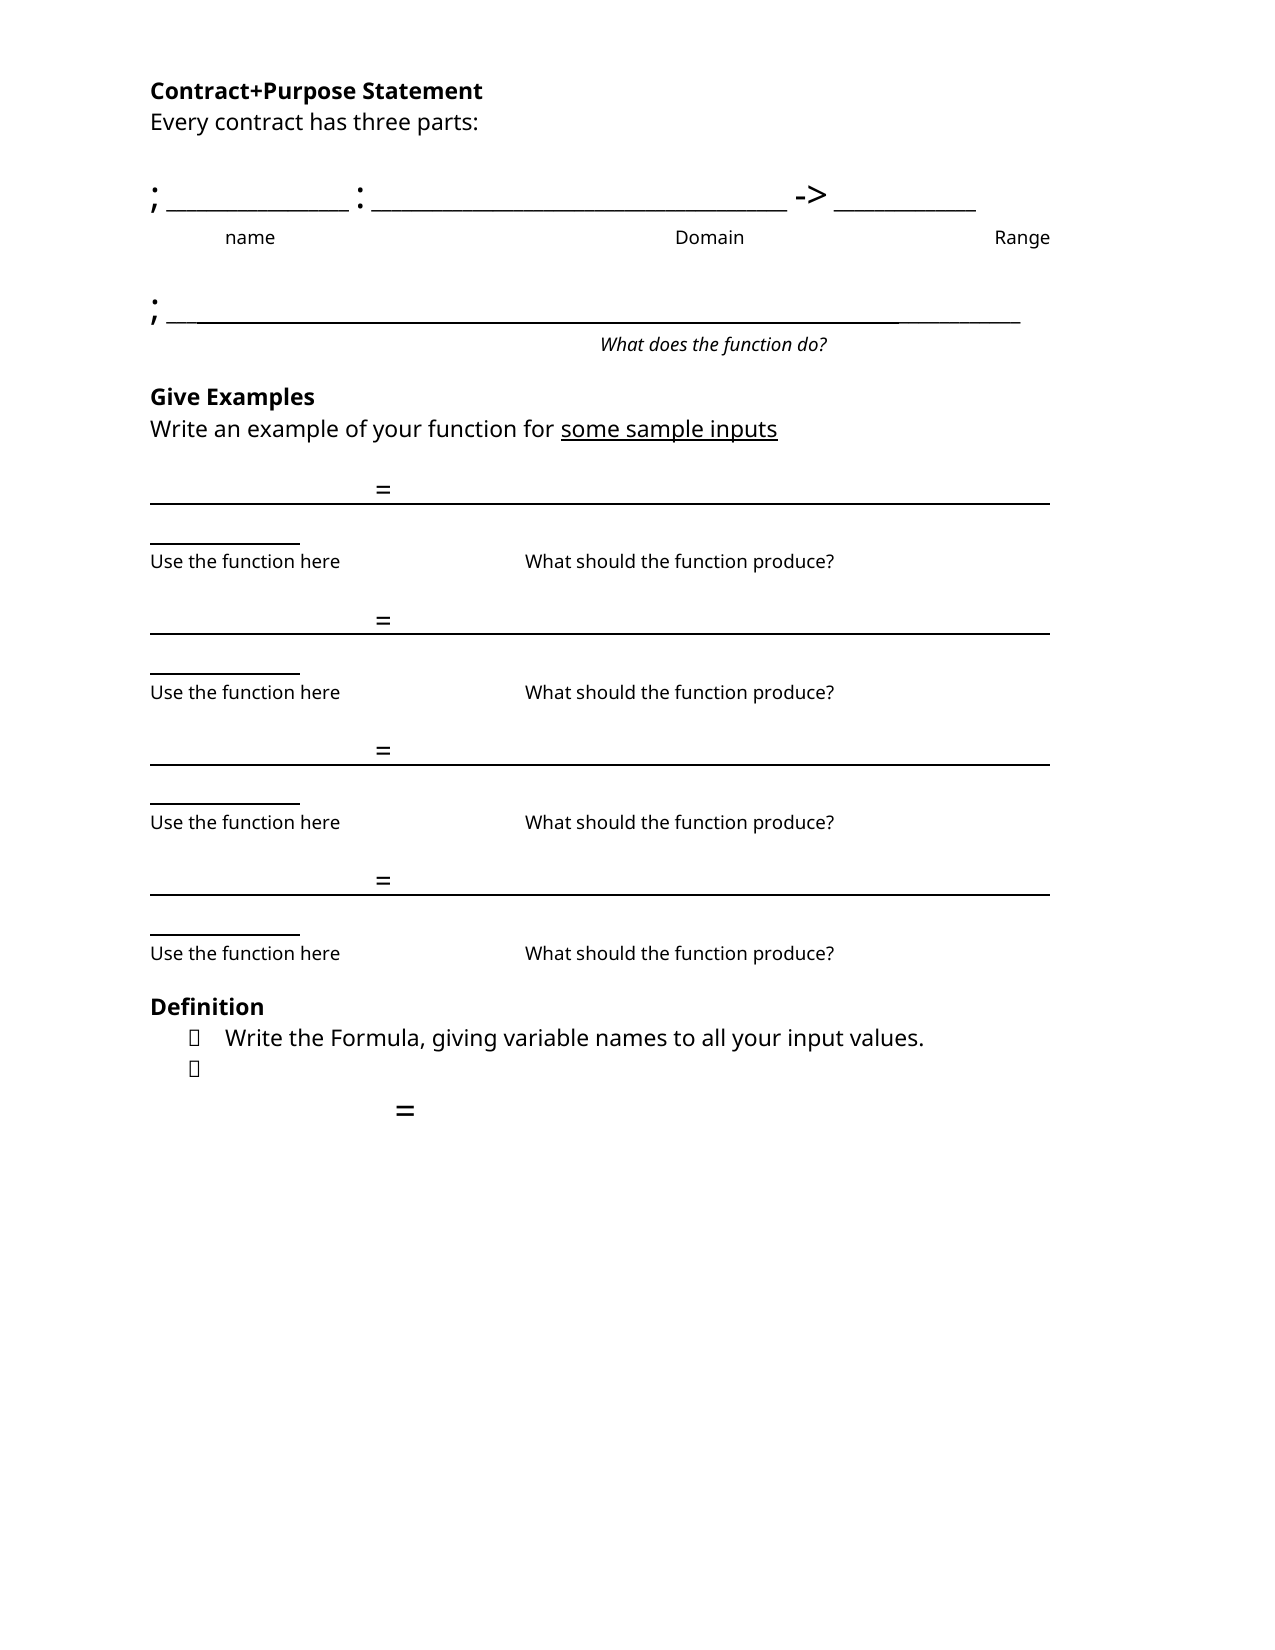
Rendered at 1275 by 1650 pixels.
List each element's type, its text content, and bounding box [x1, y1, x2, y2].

text = [150, 1084, 1125, 1135]
text Definition [150, 991, 1125, 1022]
text Every contract has three parts: [150, 106, 1125, 137]
text = [150, 600, 1125, 679]
text Use the function here What should the function produce? [150, 940, 1125, 966]
text = [150, 469, 1125, 549]
text Give Examples [150, 381, 1125, 413]
text = [150, 861, 1125, 940]
list Write the Formula, giving variable names to all your input values. [187, 1022, 1125, 1053]
text ; __________________ : _________________________________________ -> ______________ [150, 169, 1125, 220]
text Use the function here What should the function produce? [150, 809, 1125, 835]
text name Domain Range [150, 220, 1125, 251]
text Use the function here What should the function produce? [150, 549, 1125, 574]
text Use the function here What should the function produce? [150, 679, 1125, 705]
text Contract+Purpose Statement [150, 75, 1125, 106]
text Write an example of your function for some sample inputs [150, 413, 1125, 444]
text What does the function do? [150, 331, 1125, 356]
text ; ____________________________________________________________________________________ [150, 280, 1125, 331]
text = [150, 730, 1125, 809]
